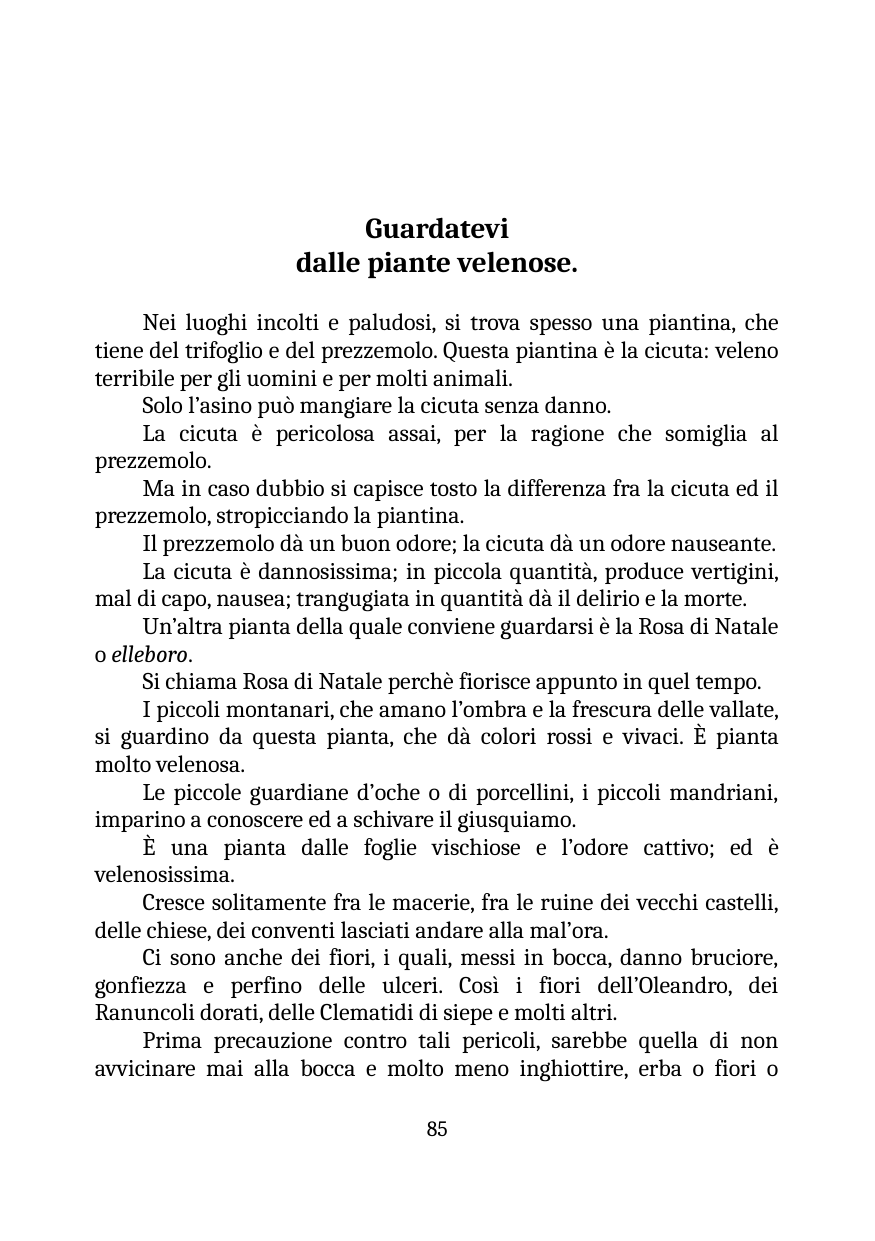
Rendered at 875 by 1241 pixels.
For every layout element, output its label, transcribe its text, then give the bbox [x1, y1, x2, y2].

text Solo l’asino può mangiare la cicuta senza danno. [94, 392, 779, 419]
text Il prezzemolo dà un buon odore; la cicuta dà un odore nauseante. [94, 530, 779, 558]
text Nei luoghi incolti e paludosi, si trova spesso una piantina, che tiene del trifoglio e del prezzemolo. Questa piantina è la cicuta: veleno terribile per gli uomini e per molti animali. [94, 309, 779, 392]
text È una pianta dalle foglie vischiose e l’odore cattivo; ed è velenosissima. [94, 834, 779, 889]
text Ci sono anche dei fiori, i quali, messi in bocca, danno bruciore, gonfiezza e perfino delle ulceri. Così i fiori dell’Oleandro, dei Ranuncoli dorati, delle Clematidi di siepe e molti altri. [94, 944, 779, 1027]
text Si chiama Rosa di Natale perchè fiorisce appunto in quel tempo. [94, 668, 779, 696]
text La cicuta è dannosissima; in piccola quantità, produce vertigini, mal di capo, nausea; trangugiata in quantità dà il delirio e la morte. [94, 558, 779, 613]
text Cresce solitamente fra le macerie, fra le ruine dei vecchi castelli, delle chiese, dei conventi lasciati andare alla mal’ora. [94, 889, 779, 944]
text I piccoli montanari, che amano l’ombra e la frescura delle vallate, si guardino da questa pianta, che dà colori rossi e vivaci. È pianta molto velenosa. [94, 696, 779, 778]
text Prima precauzione contro tali pericoli, sarebbe quella di non avvicinare mai alla bocca e molto meno inghiottire, erba o fiori o [94, 1027, 779, 1082]
text Le piccole guardiane d’oche o di porcellini, i piccoli mandriani, imparino a conoscere ed a schivare il giusquiamo. [94, 778, 779, 834]
text Ma in caso dubbio si capisce tosto la differenza fra la cicuta ed il prezzemolo, stropicciando la piantina. [94, 475, 779, 530]
text Un’altra pianta della quale conviene guardarsi è la Rosa di Natale o elleboro. [94, 613, 779, 668]
subtitle Guardatevi dalle piante velenose. [94, 213, 779, 280]
text La cicuta è pericolosa assai, per la ragione che somiglia al prezzemolo. [94, 419, 779, 475]
